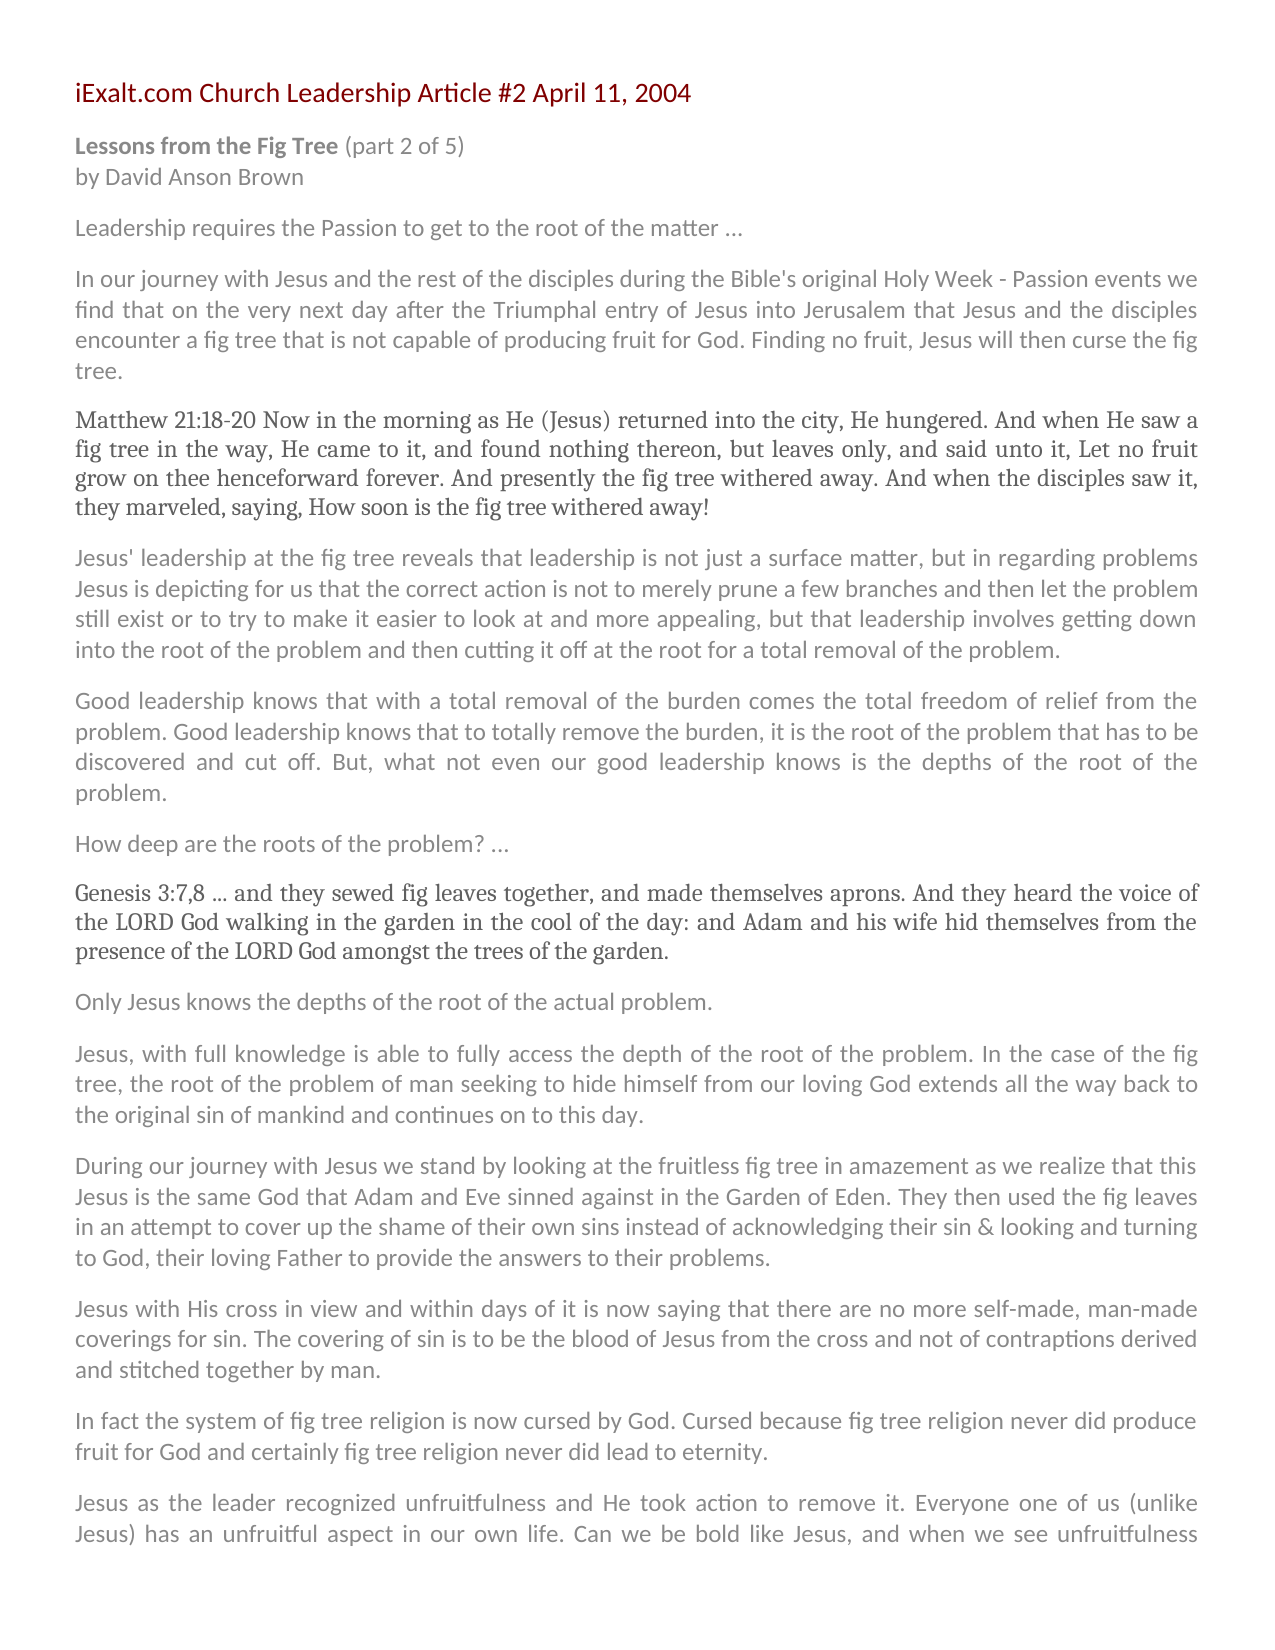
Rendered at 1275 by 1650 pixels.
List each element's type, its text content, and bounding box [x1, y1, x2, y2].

text Leadership requires the Passion to get to the root of the matter ... [75, 212, 1200, 243]
text How deep are the roots of the problem? ... [75, 828, 1200, 858]
text Genesis 3:7,8 ... and they sewed fig leaves together, and made themselves aprons. And they heard the voice of the LORD God walking in the garden in the cool of the day: and Adam and his wife hid themselves from the presence of the LORD God amongst the trees of the garden. [75, 879, 1200, 966]
text During our journey with Jesus we stand by looking at the fruitless fig tree in amazement as we realize that this Jesus is the same God that Adam and Eve sinned against in the Garden of Eden. They then used the fig leaves in an attempt to cover up the shame of their own sins instead of acknowledging their sin & looking and turning to God, their loving Father to provide the answers to their problems. [75, 1150, 1200, 1272]
text Good leadership knows that with a total removal of the burden comes the total freedom of relief from the problem. Good leadership knows that to totally remove the burden, it is the root of the problem that has to be discovered and cut off. But, what not even our good leadership knows is the depths of the root of the problem. [75, 685, 1200, 807]
text Lessons from the Fig Tree (part 2 of 5) by David Anson Brown [75, 130, 1200, 191]
text Jesus, with full knowledge is able to fully access the depth of the root of the problem. In the case of the fig tree, the root of the problem of man seeking to hide himself from our loving God extends all the way back to the original sin of mankind and continues on to this day. [75, 1038, 1200, 1129]
text In our journey with Jesus and the rest of the disciples during the Bible's original Holy Week - Passion events we find that on the very next day after the Triumphal entry of Jesus into Jerusalem that Jesus and the disciples encounter a fig tree that is not capable of producing fruit for God. Finding no fruit, Jesus will then curse the fig tree. [75, 263, 1200, 386]
text Only Jesus knows the depths of the root of the actual problem. [75, 986, 1200, 1017]
text iExalt.com Church Leadership Article #2 April 11, 2004 [75, 75, 1200, 109]
text Jesus' leadership at the fig tree reveals that leadership is not just a surface matter, but in regarding problems Jesus is depicting for us that the correct action is not to merely prune a few branches and then let the problem still exist or to try to make it easier to look at and more appealing, but that leadership involves getting down into the root of the problem and then cutting it off at the root for a total removal of the problem. [75, 542, 1200, 664]
text Jesus with His cross in view and within days of it is now saying that there are no more self-made, man-made coverings for sin. The covering of sin is to be the blood of Jesus from the cross and not of contraptions derived and stitched together by man. [75, 1293, 1200, 1385]
text In fact the system of fig tree religion is now cursed by God. Cursed because fig tree religion never did produce fruit for God and certainly fig tree religion never did lead to eternity. [75, 1406, 1200, 1467]
text Matthew 21:18-20 Now in the morning as He (Jesus) returned into the city, He hungered. And when He saw a fig tree in the way, He came to it, and found nothing thereon, but leaves only, and said unto it, Let no fruit grow on thee henceforward forever. And presently the fig tree withered away. And when the disciples saw it, they marveled, saying, How soon is the fig tree withered away! [75, 406, 1200, 521]
text Jesus as the leader recognized unfruitfulness and He took action to remove it. Everyone one of us (unlike Jesus) has an unfruitful aspect in our own life. Can we be bold like Jesus, and when we see unfruitfulness [75, 1487, 1200, 1548]
